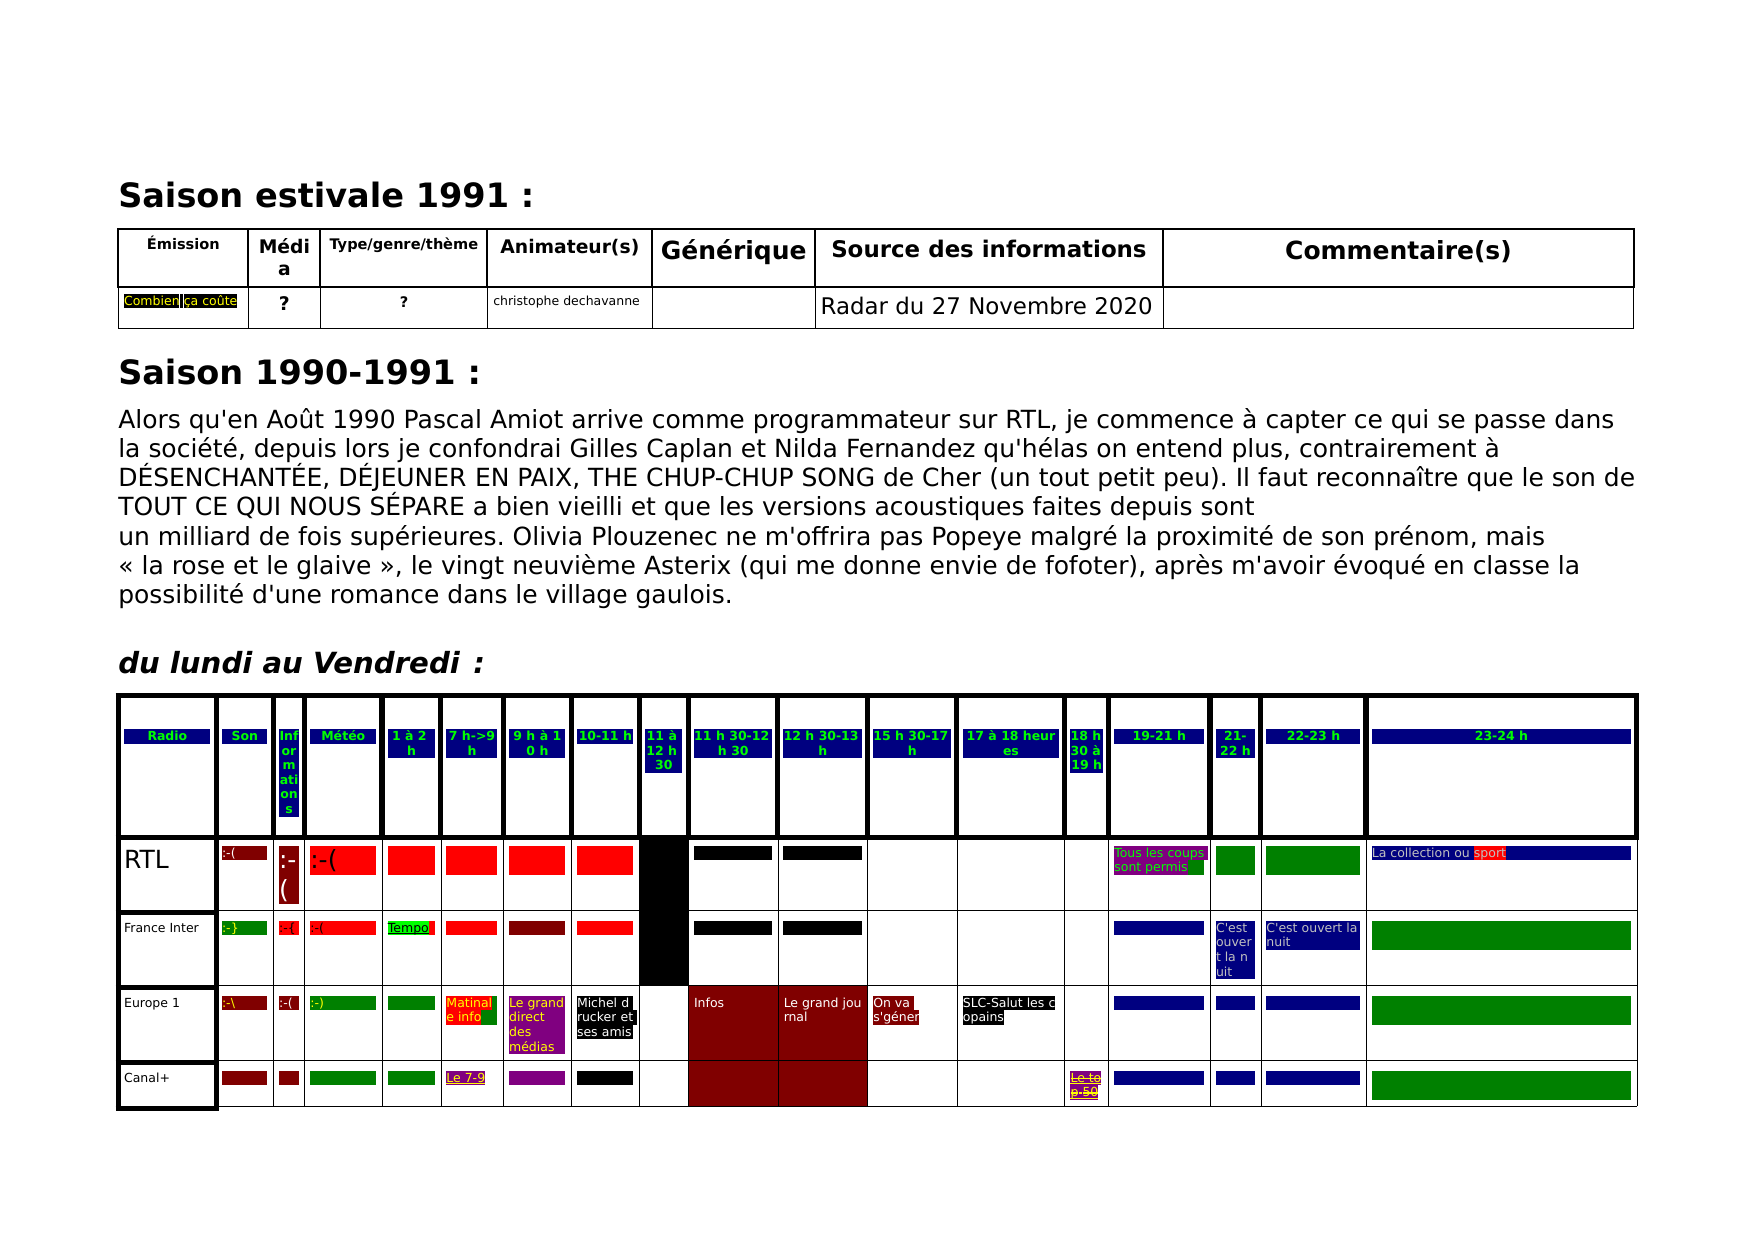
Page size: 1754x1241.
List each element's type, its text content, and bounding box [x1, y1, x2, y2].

table_cell Le top 50 [1065, 1061, 1108, 1106]
table_header Informations [276, 698, 302, 835]
table_cell [572, 1061, 639, 1106]
table_cell [1262, 840, 1366, 910]
table_cell christophe dechavanne [488, 288, 652, 328]
table_cell ? [249, 288, 320, 328]
table_cell [305, 1061, 382, 1106]
table_cell [868, 1061, 957, 1106]
table_cell Tous les coups sont permis [1109, 840, 1210, 910]
table_header 10-11 h [574, 698, 637, 835]
table_cell [640, 986, 688, 1060]
table_header Émission [119, 230, 247, 286]
table_header Commentaire(s) [1164, 230, 1633, 286]
table_cell [653, 288, 815, 328]
table_cell C'est ouvert la nuit [1262, 911, 1366, 985]
table_cell Combien ça coûte [119, 288, 248, 328]
subtitle Saison 1990-1991 : [118, 353, 1636, 392]
table_cell [1367, 986, 1637, 1060]
table_cell :-) [305, 986, 382, 1060]
table_header 12 h 30-13 h [780, 698, 865, 835]
table_header Média [249, 230, 319, 286]
table_cell [504, 840, 571, 910]
table_cell [1262, 986, 1366, 1060]
table_cell [572, 911, 639, 985]
table_cell [958, 1061, 1064, 1106]
table_cell [868, 911, 957, 985]
table_header 22-23 h [1263, 698, 1363, 835]
table_cell Europe 1 [121, 990, 214, 1060]
table_cell :-( [274, 986, 304, 1060]
table_cell Radar du 27 Novembre 2020 [816, 288, 1163, 328]
table_cell [1211, 986, 1261, 1060]
table_header Radio [121, 698, 214, 835]
table_cell Le 7-9 [442, 1061, 503, 1106]
table_header 21-22 h [1213, 698, 1258, 835]
table_cell [689, 840, 778, 910]
table_cell [1211, 1061, 1261, 1106]
table_header Météo [307, 698, 379, 835]
table_cell Tempo [383, 911, 441, 985]
table_cell [383, 840, 441, 910]
table_header 9 h à 10 h [506, 698, 569, 835]
table_cell :-( [219, 840, 273, 910]
table_header Type/genre/thème [321, 230, 486, 286]
table_cell :-} [219, 911, 273, 985]
table_cell [442, 911, 503, 985]
table_cell [1065, 986, 1108, 1060]
table_cell On va s'géner [868, 986, 957, 1060]
table_cell Le grand journal [779, 986, 867, 1060]
table_header 18 h 30 à 19 h [1067, 698, 1106, 835]
table_cell [1065, 840, 1108, 910]
table_cell :-{ [274, 911, 304, 985]
table_cell France Inter [121, 915, 214, 985]
subtitle du lundi au Vendredi : [118, 647, 1636, 681]
table_cell [1367, 1061, 1637, 1106]
table_cell RTL [121, 840, 214, 910]
table_cell :-( [274, 840, 304, 910]
table_cell [640, 911, 688, 985]
table_header 11 h 30-12 h 30 [691, 698, 775, 835]
table_header Générique [653, 230, 814, 286]
table_cell [1211, 840, 1261, 910]
table_header 17 à 18 heures [959, 698, 1062, 835]
table_cell :-( [305, 840, 382, 910]
table_cell [689, 1061, 778, 1106]
table_cell Michel drucker et ses amis [572, 986, 639, 1060]
table_cell ? [321, 288, 487, 328]
text Alors qu'en Août 1990 Pascal Amiot arrive comme programmateur sur RTL, je commence à capter ce qui se passe dans la société, depuis lors je confondrai Gilles Caplan et Nilda Fernandez qu'hélas on entend plus, contrairement à DÉSENCHANTÉE, DÉJEUNER EN PAIX, THE CHUP-CHUP SONG de Cher (un tout petit peu). Il faut reconnaître que le son de TOUT CE QUI NOUS SÉPARE a bien vieilli et que les versions acoustiques faites depuis sont un milliard de fois supérieures. Olivia Plouzenec ne m'offrira pas Popeye malgré la proximité de son prénom, mais « la rose et le glaive », le vingt neuvième Asterix (qui me donne envie de fofoter), après m'avoir évoqué en classe la possibilité d'une romance dans le village gaulois. [118, 405, 1636, 609]
table_cell [779, 911, 867, 985]
table_cell [504, 1061, 571, 1106]
table_cell La collection ou sport [1367, 840, 1637, 910]
table_cell [689, 911, 778, 985]
table_cell :-\ [219, 986, 273, 1060]
table_header 11 à 12 h 30 [642, 698, 686, 835]
table_cell [958, 840, 1064, 910]
table_cell [1065, 911, 1108, 985]
table_cell [1109, 1061, 1210, 1106]
table_cell [274, 1061, 304, 1106]
table_cell [504, 911, 571, 985]
table_cell [442, 840, 503, 910]
table_cell [1367, 911, 1637, 985]
table_cell [1164, 288, 1633, 328]
table_cell [219, 1061, 273, 1106]
table_cell [640, 840, 688, 910]
table_cell Matinale info [442, 986, 503, 1060]
table_header 19-21 h [1111, 698, 1207, 835]
table_cell [779, 1061, 867, 1106]
table_cell SLC-Salut les copains [958, 986, 1064, 1060]
table_cell C'est ouvert la nuit [1211, 911, 1261, 985]
table_cell [958, 911, 1064, 985]
table_cell [868, 840, 957, 910]
table_cell Canal+ [121, 1065, 214, 1106]
table_cell Le grand direct des médias [504, 986, 571, 1060]
table_cell [383, 1061, 441, 1106]
table_header 1 à 2 h [385, 698, 438, 835]
table_header 23-24 h [1369, 698, 1634, 835]
table_header Source des informations [816, 230, 1162, 286]
table_cell [1109, 986, 1210, 1060]
table_header 7 h->9 h [443, 698, 501, 835]
table_cell [1262, 1061, 1366, 1106]
table_header Son [219, 698, 271, 835]
table_cell [383, 986, 441, 1060]
table_cell [572, 840, 639, 910]
table_cell [640, 1061, 688, 1106]
table_cell [1109, 911, 1210, 985]
table_header Animateur(s) [488, 230, 651, 286]
table_cell Infos [689, 986, 778, 1060]
table_header 15 h 30-17 h [870, 698, 954, 835]
subtitle Saison estivale 1991 : [118, 177, 1636, 216]
table_cell [779, 840, 867, 910]
table_cell :-( [305, 911, 382, 985]
